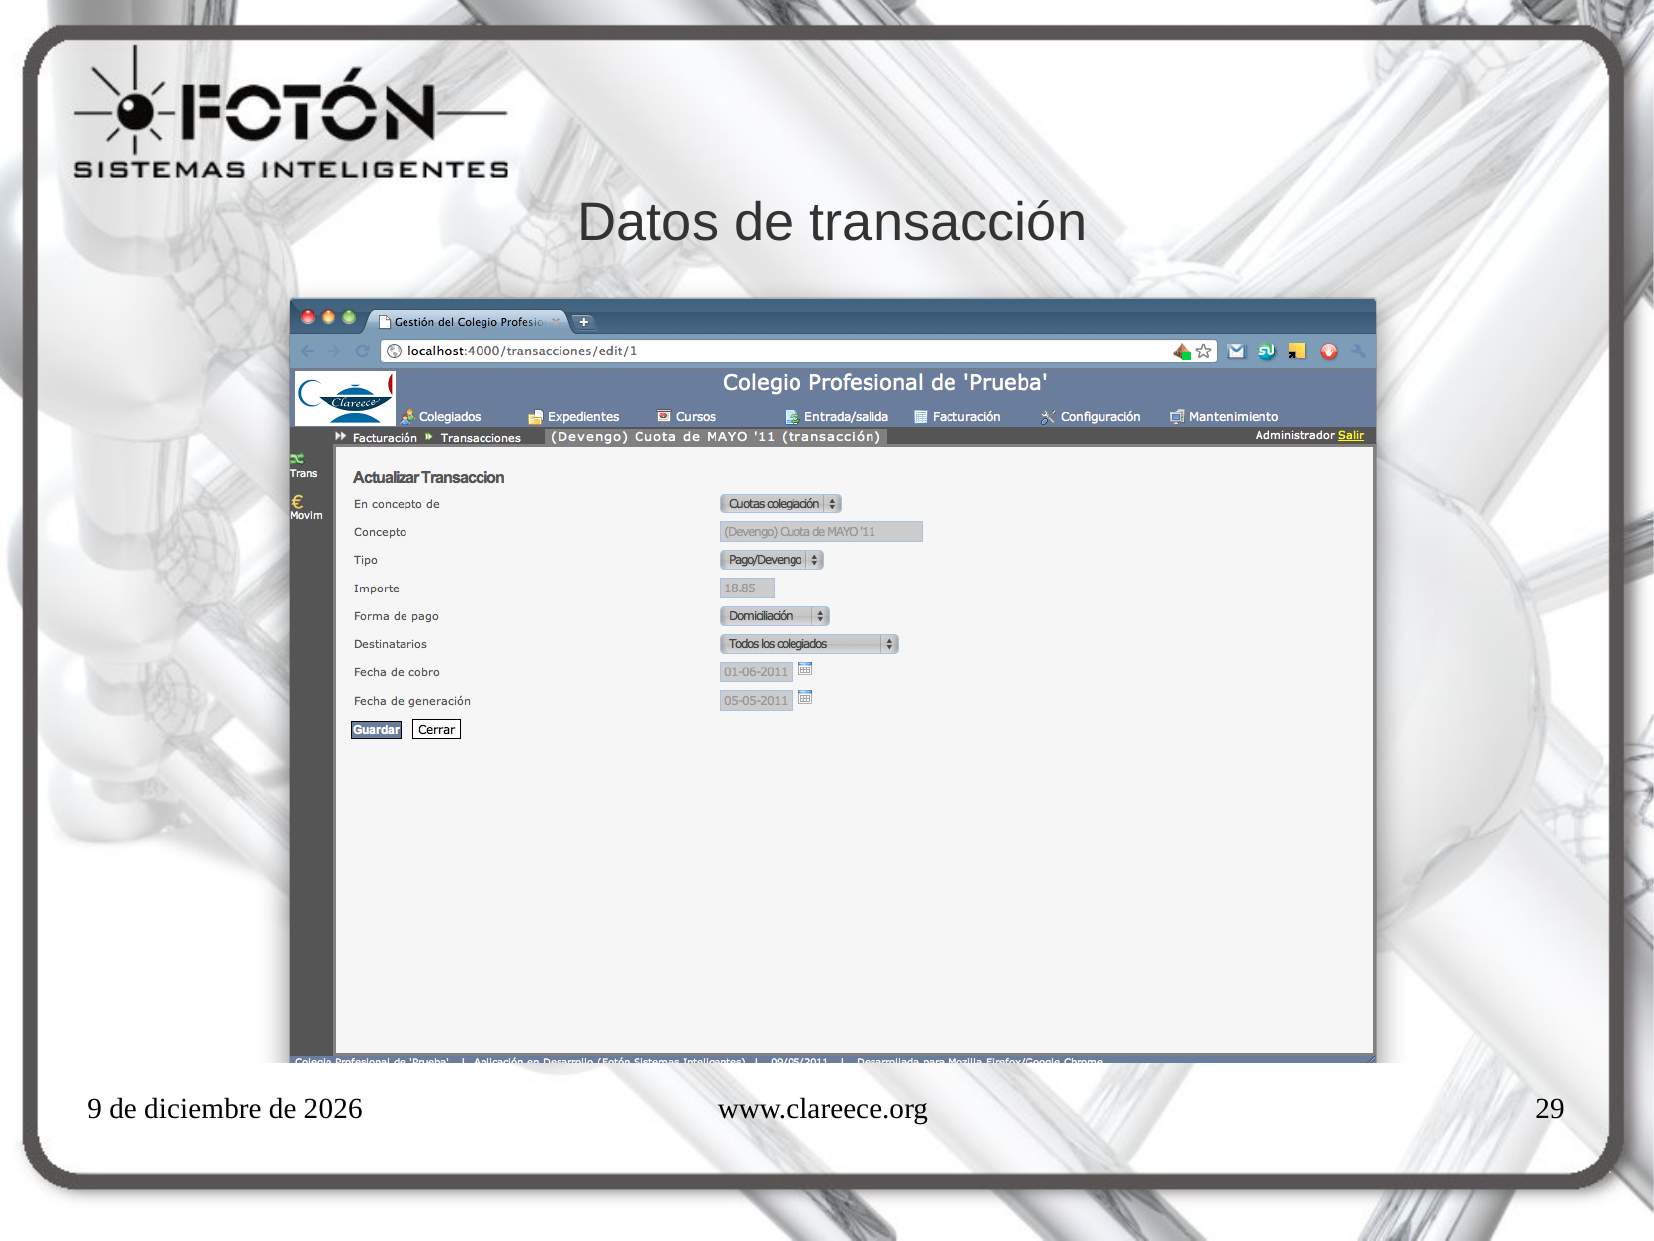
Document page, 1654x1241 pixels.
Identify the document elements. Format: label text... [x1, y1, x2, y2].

title Datos de transacción [88, 177, 1577, 266]
picture [0, 0, 1654, 1241]
